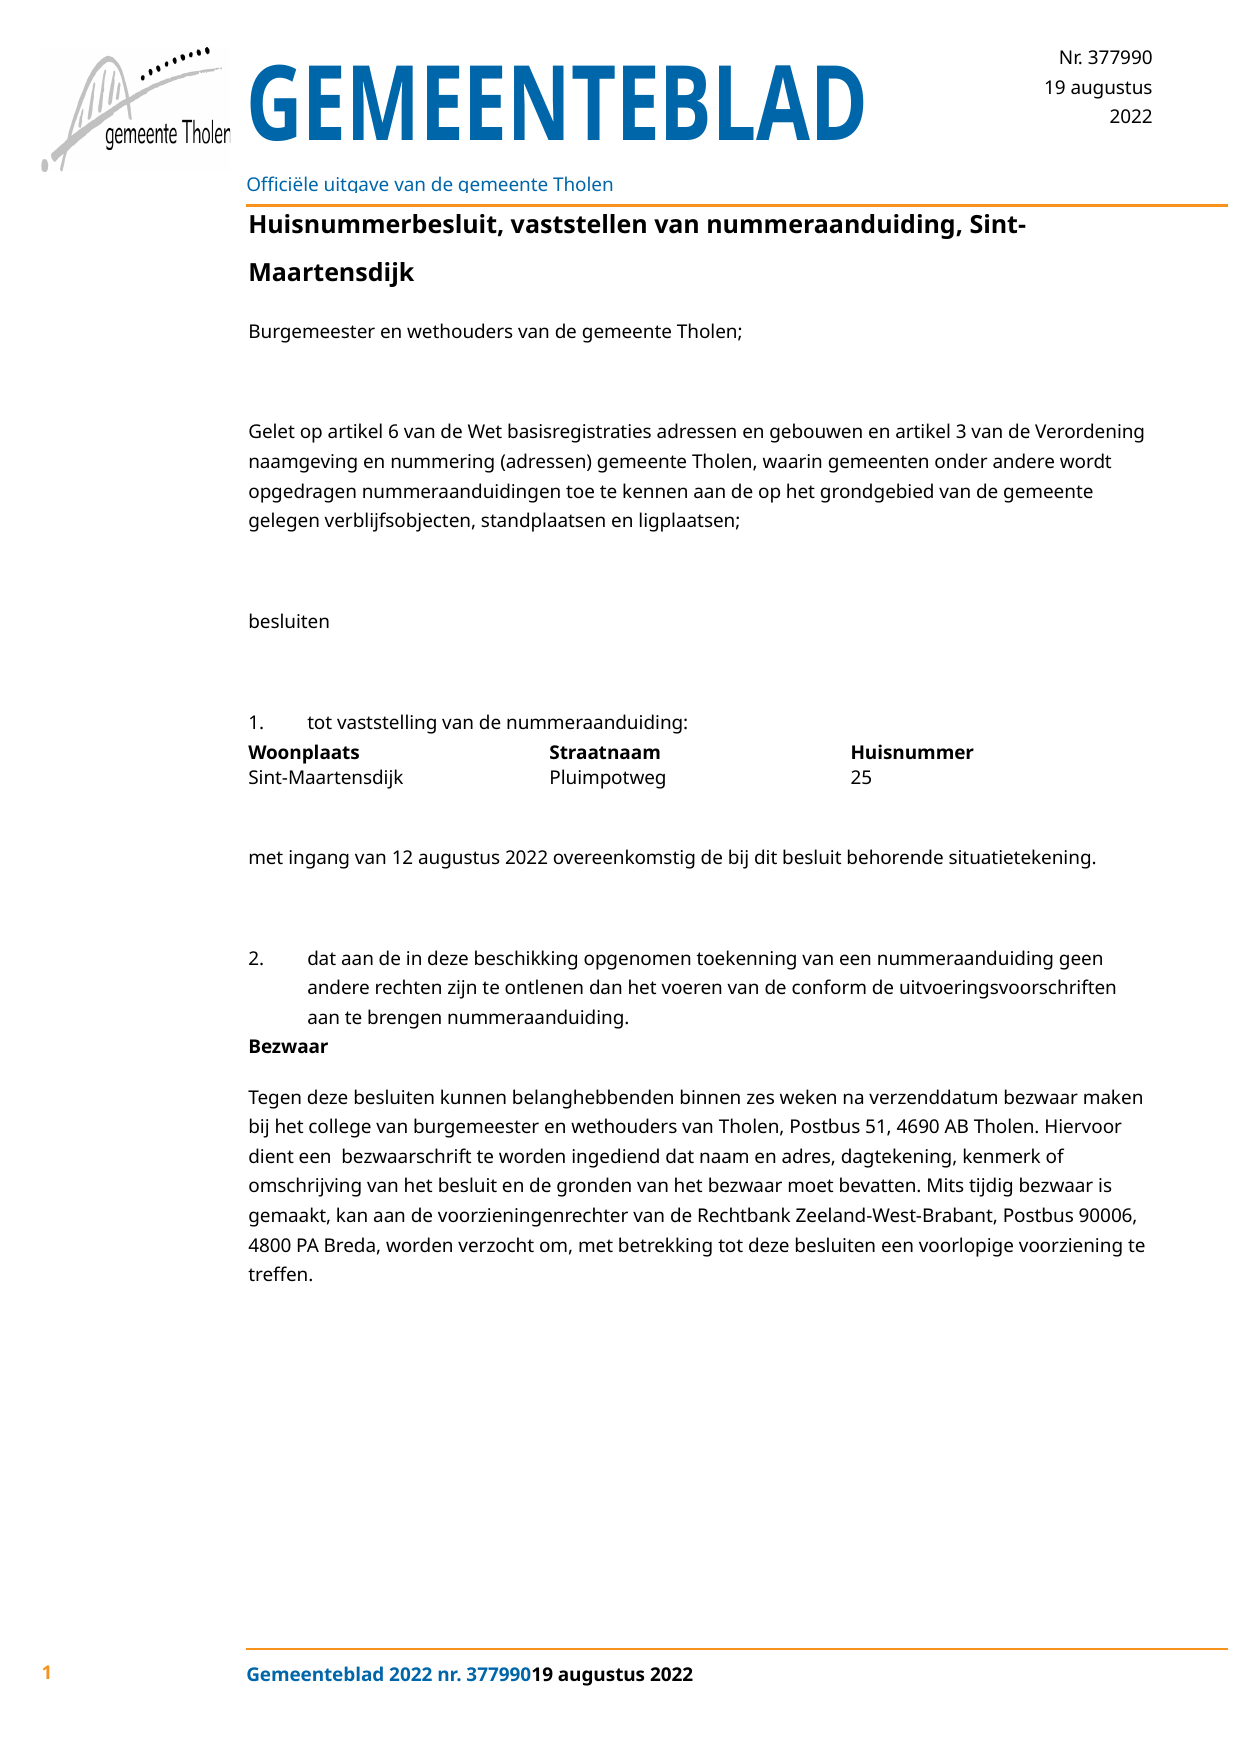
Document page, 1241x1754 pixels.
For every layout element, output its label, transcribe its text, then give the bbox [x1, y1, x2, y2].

text Tegen deze besluiten kunnen belanghebbenden binnen zes weken na verzenddatum bezwaar maken bij het college van burgemeester en wethouders van Tholen, Postbus 51, 4690 AB Tholen. Hiervoor dient een bezwaarschrift te worden ingediend dat naam en adres, dagtekening, kenmerk of omschrijving van het besluit en de gronden van het bezwaar moet bevatten. Mits tijdig bezwaar is gemaakt, kan aan de voorzieningenrechter van de Rechtbank Zeeland-West-Brabant, Postbus 90006, 4800 PA Breda, worden verzocht om, met betrekking tot deze besluiten een voorlopige voorziening te treffen. [248, 1084, 1152, 1287]
table_cell 25 [850, 765, 1152, 790]
table_header Huisnummer [850, 739, 1152, 764]
text Gelet op artikel 6 van de Wet basisregistraties adressen en gebouwen en artikel 3 van de Verordening naamgeving en nummering (adressen) gemeente Tholen, waarin gemeenten onder andere wordt opgedragen nummeraanduidingen toe te kennen aan de op het grondgebied van de gemeente gelegen verblijfsobjecten, standplaatsen en ligplaatsen; [248, 419, 1152, 533]
table_header Woonplaats [248, 739, 549, 764]
list tot vaststelling van de nummeraanduiding: [248, 709, 1152, 735]
text met ingang van 12 augustus 2022 overeenkomstig de bij dit besluit behorende situatietekening. [248, 844, 1152, 870]
list dat aan de in deze beschikking opgenomen toekenning van een nummeraanduiding geen andere rechten zijn te ontlenen dan het voeren van de conform de uitvoeringsvoorschriften aan te brengen nummeraanduiding. [248, 945, 1152, 1030]
text Burgemeester en wethouders van de gemeente Tholen; [248, 318, 1152, 344]
table_cell Pluimpotweg [549, 765, 850, 790]
picture [41, 47, 231, 172]
table_cell Sint-Maartensdijk [248, 765, 549, 790]
table_header Straatnaam [549, 739, 850, 764]
text besluiten [248, 608, 1152, 634]
text Huisnummerbesluit, vaststellen van nummeraanduiding, Sint-Maartensdijk [248, 207, 1152, 288]
text Bezwaar [248, 1033, 1152, 1059]
